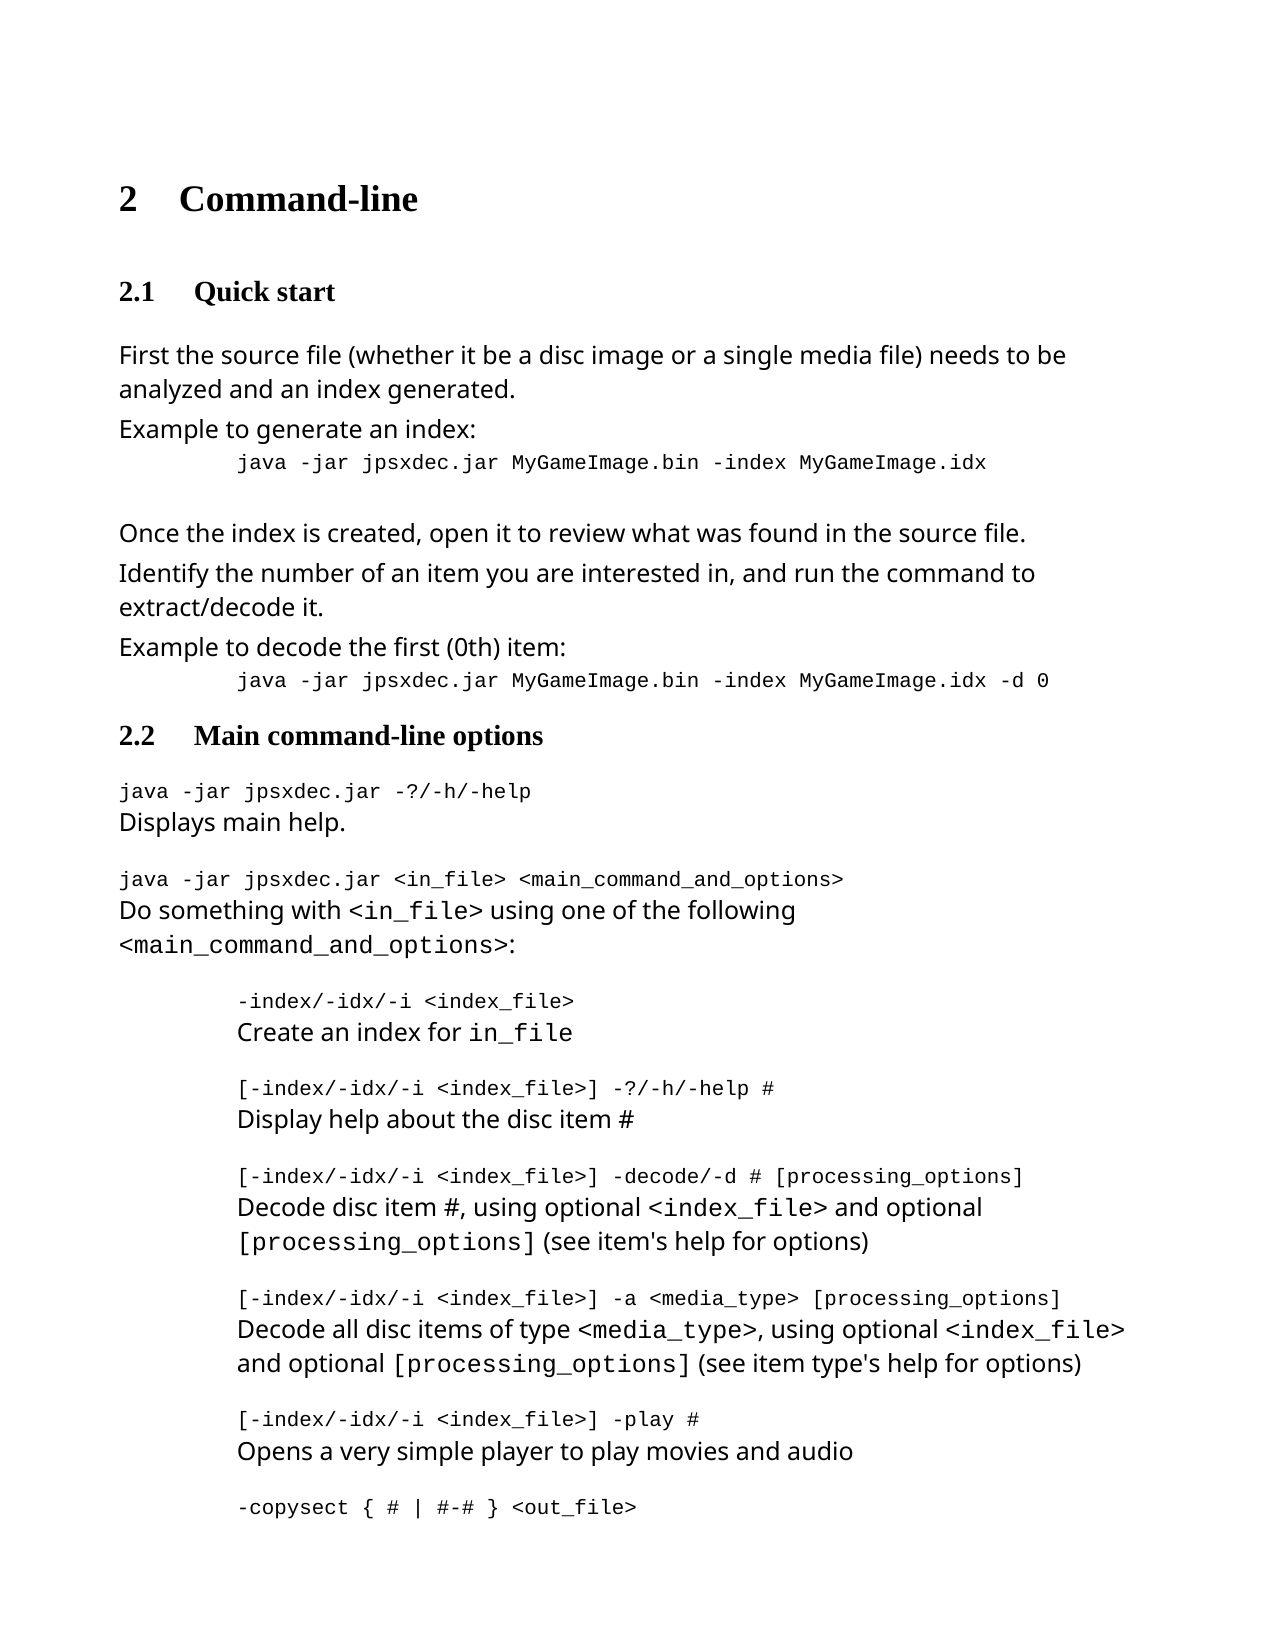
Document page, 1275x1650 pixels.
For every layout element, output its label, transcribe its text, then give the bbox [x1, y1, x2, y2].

text [-index/-idx/-i <index_file>] -decode/-d # [processing_options] [237, 1166, 1156, 1189]
text -copysect { # | #-# } <out_file> [237, 1497, 1156, 1521]
text java -jar jpsxdec.jar MyGameImage.bin -index MyGameImage.idx -d 0 [237, 670, 1156, 693]
text Identify the number of an item you are interested in, and run the command to extract/decode it. [118, 556, 1156, 624]
text Displays main help. [118, 805, 1156, 839]
text Do something with <in_file> using one of the following <main_command_and_options>: [118, 892, 1156, 961]
text Decode all disc items of type <media_type>, using optional <index_file> and optional [processing_options] (see item type's help for options) [237, 1311, 1156, 1380]
subtitle Command-line [118, 177, 1156, 220]
text Display help about the disc item # [237, 1102, 1156, 1136]
text java -jar jpsxdec.jar -?/-h/-help [118, 781, 1156, 805]
text Create an index for in_file [237, 1014, 1156, 1049]
text [-index/-idx/-i <index_file>] -play # [237, 1409, 1156, 1433]
text Once the index is created, open it to review what was found in the source file. [118, 515, 1156, 549]
text [-index/-idx/-i <index_file>] -a <media_type> [processing_options] [237, 1288, 1156, 1311]
text Opens a very simple player to play movies and audio [237, 1433, 1156, 1467]
text [-index/-idx/-i <index_file>] -?/-h/-help # [237, 1078, 1156, 1102]
text Example to decode the first (0th) item: [118, 630, 1156, 664]
text java -jar jpsxdec.jar <in_file> <main_command_and_options> [118, 869, 1156, 892]
text Decode disc item #, using optional <index_file> and optional [processing_options] (see item's help for options) [237, 1189, 1156, 1258]
text java -jar jpsxdec.jar MyGameImage.bin -index MyGameImage.idx [237, 452, 1156, 475]
text Example to generate an index: [118, 412, 1156, 446]
text -index/-idx/-i <index_file> [237, 991, 1156, 1014]
subtitle Quick start [118, 274, 1156, 308]
subtitle Main command-line options [118, 718, 1156, 752]
text First the source file (whether it be a disc image or a single media file) needs to be analyzed and an index generated. [118, 337, 1156, 406]
